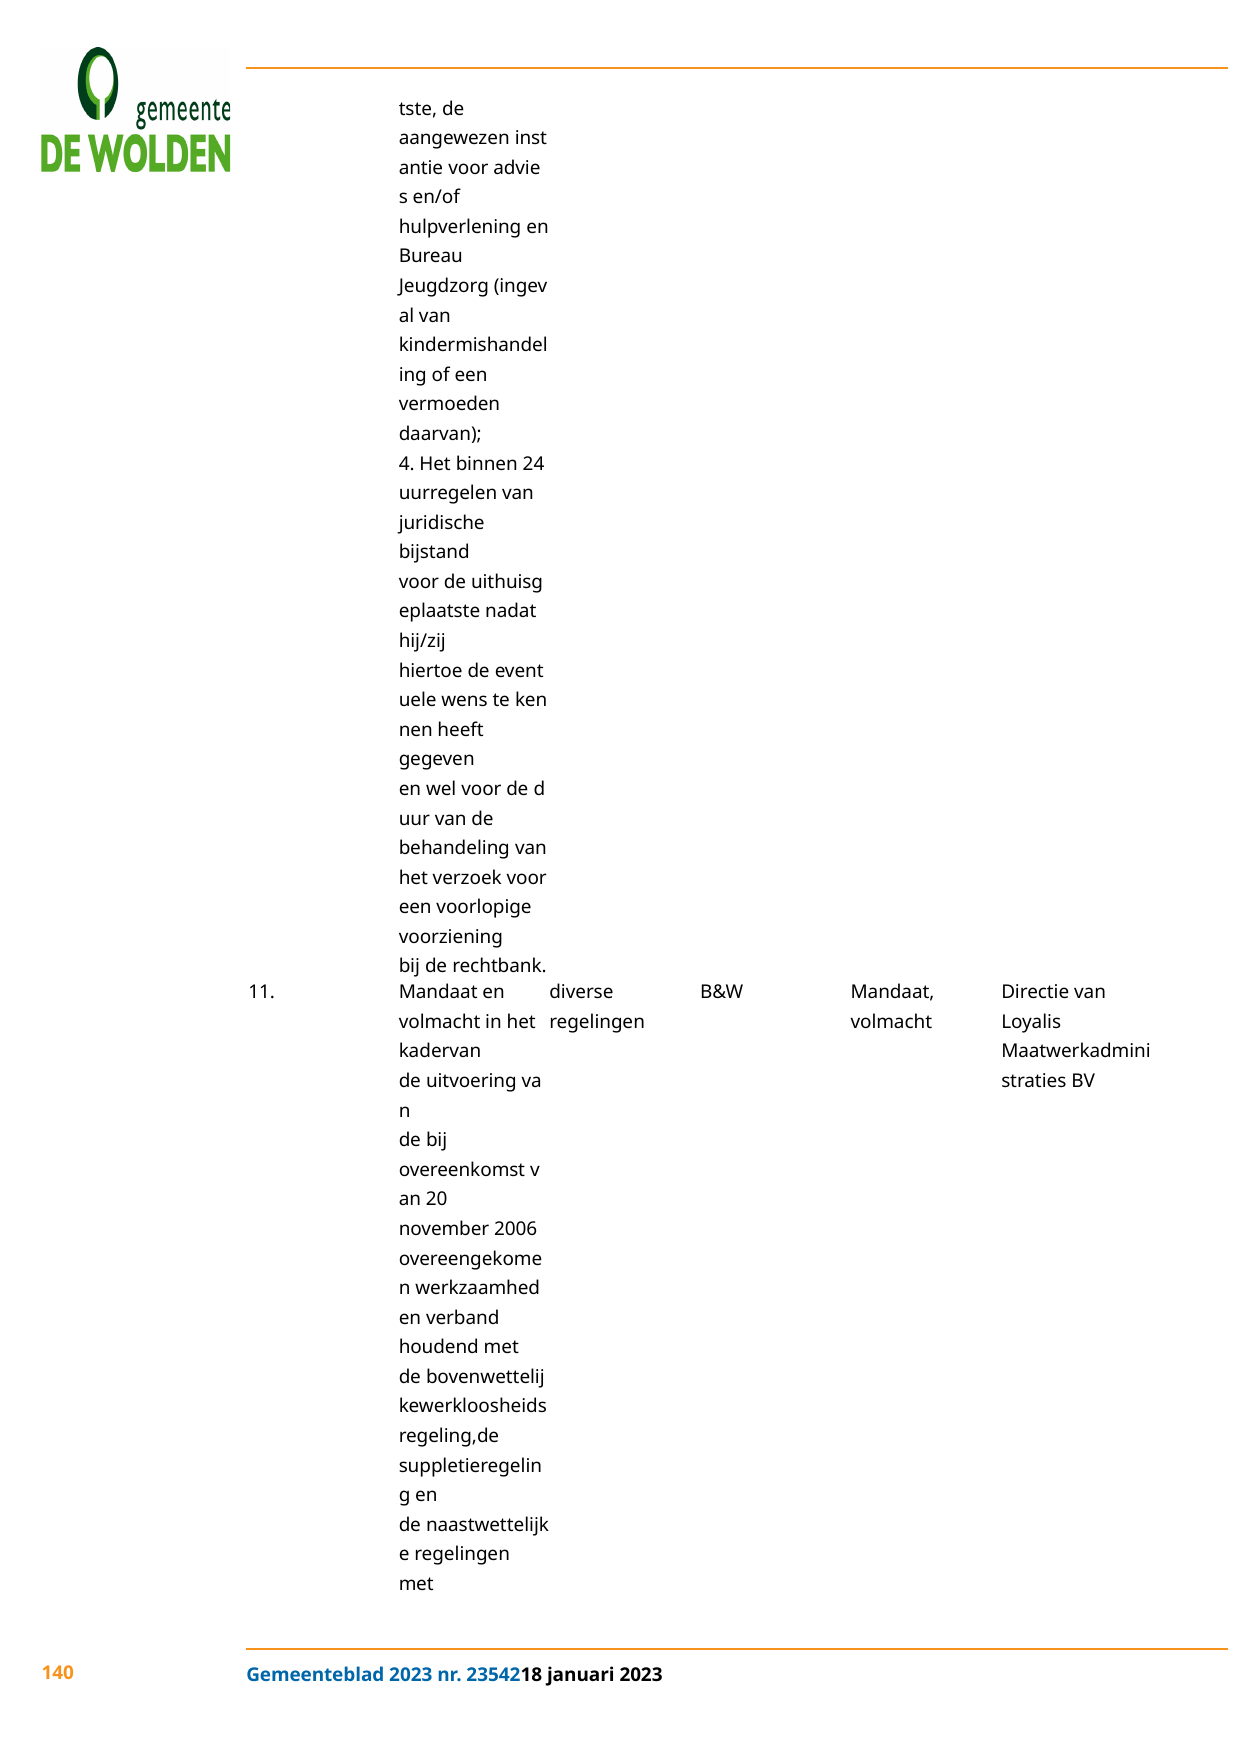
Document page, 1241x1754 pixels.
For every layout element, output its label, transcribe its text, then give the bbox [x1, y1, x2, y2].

table_cell 11. [248, 979, 398, 1596]
table_cell [248, 95, 398, 978]
table_cell Mandaat en volmacht in het kadervan de uitvoering van de bij overeenkomst van 20 november 2006 overeengekomen werkzaamheden verband houdend met de bovenwettelijkewerkloosheidsregeling,de suppletieregeling en de naastwettelijke regelingen met [399, 979, 549, 1596]
table_cell [700, 95, 850, 978]
picture [41, 47, 231, 172]
table_cell [850, 95, 1001, 978]
table_cell [1001, 95, 1152, 978]
table_cell Mandaat, volmacht [850, 979, 1001, 1596]
table_cell Directie van Loyalis Maatwerkadministraties BV [1001, 979, 1152, 1596]
table_cell [549, 95, 700, 978]
table_cell diverse regelingen [549, 979, 700, 1596]
table_cell tste, de aangewezen instantie voor advies en/of hulpverlening en Bureau Jeugdzorg (ingeval van kindermishandeling of een vermoeden daarvan); 4. Het binnen 24 uurregelen van juridische bijstand voor de uithuisgeplaatste nadat hij/zij hiertoe de eventuele wens te kennen heeft gegeven en wel voor de duur van de behandeling van het verzoek voor een voorlopige voorziening bij de rechtbank. [399, 95, 549, 978]
table_cell B&W [700, 979, 850, 1596]
